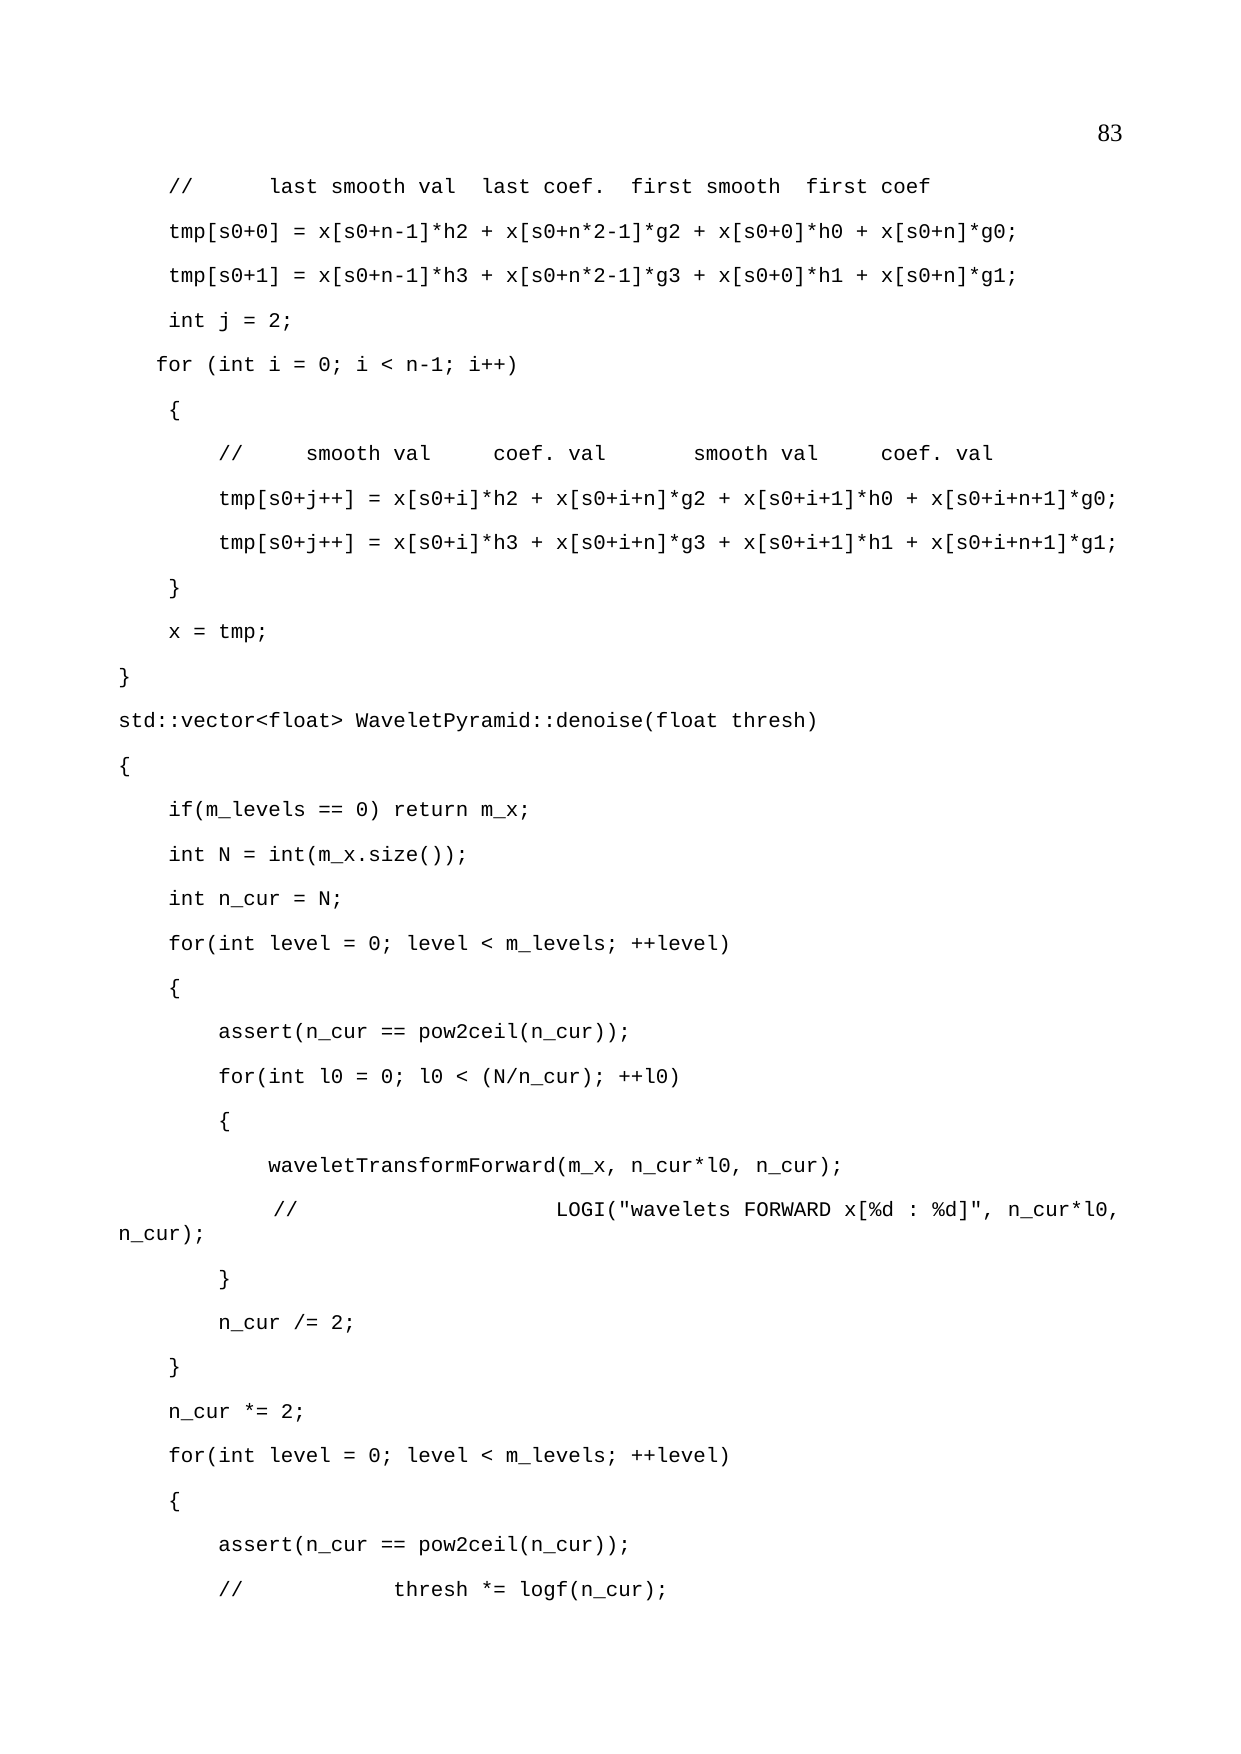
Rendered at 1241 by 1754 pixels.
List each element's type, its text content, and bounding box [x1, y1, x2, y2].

text tmp[s0+1] = x[s0+n-1]*h3 + x[s0+n*2-1]*g3 + x[s0+0]*h1 + x[s0+n]*g1; [118, 265, 1122, 289]
text { [118, 754, 1122, 778]
text tmp[s0+j++] = x[s0+i]*h3 + x[s0+i+n]*g3 + x[s0+i+1]*h1 + x[s0+i+n+1]*g1; [118, 532, 1122, 556]
text // LOGI("wavelets FORWARD x[%d : %d]", n_cur*l0, n_cur); [118, 1199, 1122, 1247]
text std::vector<float> WaveletPyramid::denoise(float thresh) [118, 710, 1122, 734]
text n_cur /= 2; [118, 1312, 1122, 1336]
text } [118, 1267, 1122, 1291]
text { [118, 399, 1122, 422]
text waveletTransformForward(m_x, n_cur*l0, n_cur); [118, 1155, 1122, 1178]
text int j = 2; [118, 310, 1122, 333]
text // thresh *= logf(n_cur); [118, 1579, 1122, 1602]
text if(m_levels == 0) return m_x; [118, 799, 1122, 823]
text { [118, 1110, 1122, 1134]
text n_cur *= 2; [118, 1401, 1122, 1424]
text for(int level = 0; level < m_levels; ++level) [118, 932, 1122, 956]
text for(int level = 0; level < m_levels; ++level) [118, 1445, 1122, 1469]
text int n_cur = N; [118, 888, 1122, 912]
text x = tmp; [118, 621, 1122, 645]
text // last smooth val last coef. first smooth first coef [118, 176, 1122, 200]
text for(int l0 = 0; l0 < (N/n_cur); ++l0) [118, 1066, 1122, 1089]
text for (int i = 0; i < n-1; i++) [118, 354, 1122, 378]
text int N = int(m_x.size()); [118, 843, 1122, 867]
text assert(n_cur == pow2ceil(n_cur)); [118, 1021, 1122, 1045]
text { [118, 977, 1122, 1001]
text } [118, 577, 1122, 600]
text } [118, 1356, 1122, 1380]
text } [118, 666, 1122, 689]
text { [118, 1490, 1122, 1513]
text // smooth val coef. val smooth val coef. val [118, 443, 1122, 467]
text tmp[s0+j++] = x[s0+i]*h2 + x[s0+i+n]*g2 + x[s0+i+1]*h0 + x[s0+i+n+1]*g0; [118, 488, 1122, 511]
text tmp[s0+0] = x[s0+n-1]*h2 + x[s0+n*2-1]*g2 + x[s0+0]*h0 + x[s0+n]*g0; [118, 221, 1122, 244]
text assert(n_cur == pow2ceil(n_cur)); [118, 1534, 1122, 1558]
